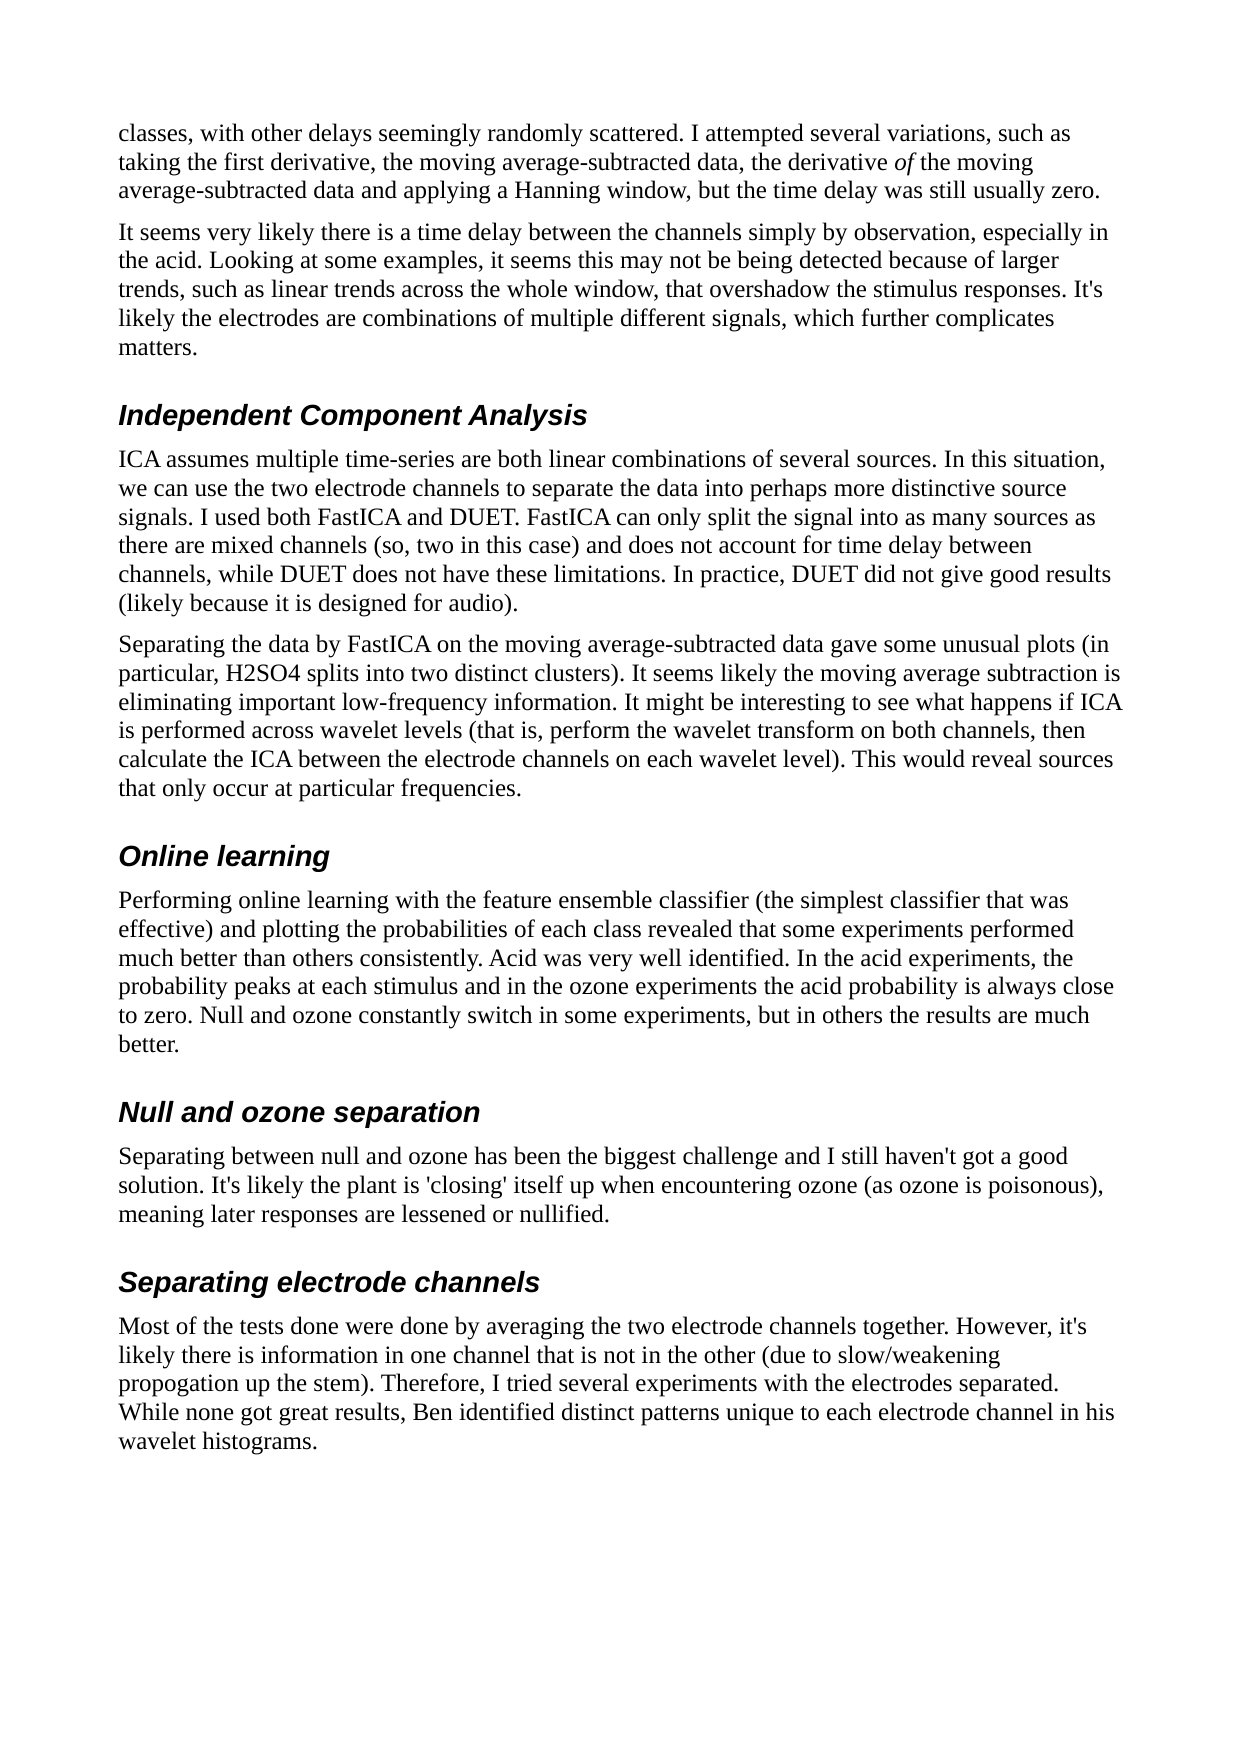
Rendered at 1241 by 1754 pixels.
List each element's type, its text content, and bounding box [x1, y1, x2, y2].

text It seems very likely there is a time delay between the channels simply by observation, especially in the acid. Looking at some examples, it seems this may not be being detected because of larger trends, such as linear trends across the whole window, that overshadow the stimulus responses. It's likely the electrodes are combinations of multiple different signals, which further complicates matters. [118, 217, 1122, 361]
text ICA assumes multiple time-series are both linear combinations of several sources. In this situation, we can use the two electrode channels to separate the data into perhaps more distinctive source signals. I used both FastICA and DUET. FastICA can only split the signal into as many sources as there are mixed channels (so, two in this case) and does not account for time delay between channels, while DUET does not have these limitations. In practice, DUET did not give good results (likely because it is designed for audio). [118, 444, 1122, 617]
text Separating between null and ozone has been the biggest challenge and I still haven't got a good solution. It's likely the plant is 'closing' itself up when encountering ozone (as ozone is poisonous), meaning later responses are lessened or nullified. [118, 1141, 1122, 1227]
text Performing online learning with the feature ensemble classifier (the simplest classifier that was effective) and plotting the probabilities of each class revealed that some experiments performed much better than others consistently. Acid was very well identified. In the acid experiments, the probability peaks at each stimulus and in the ozone experiments the acid probability is always close to zero. Null and ozone constantly switch in some experiments, but in others the results are much better. [118, 885, 1122, 1058]
subtitle Online learning [118, 839, 1122, 873]
text Most of the tests done were done by averaging the two electrode channels together. However, it's likely there is information in one channel that is not in the other (due to slow/weakening propogation up the stem). Therefore, I tried several experiments with the electrodes separated. While none got great results, Ben identified distinct patterns unique to each electrode channel in his wavelet histograms. [118, 1311, 1122, 1455]
subtitle Independent Component Analysis [118, 398, 1122, 432]
text classes, with other delays seemingly randomly scattered. I attempted several variations, such as taking the first derivative, the moving average-subtracted data, the derivative of the moving average-subtracted data and applying a Hanning window, but the time delay was still usually zero. [118, 118, 1122, 204]
text Separating the data by FastICA on the moving average-subtracted data gave some unusual plots (in particular, H2SO4 splits into two distinct clusters). It seems likely the moving average subtraction is eliminating important low-frequency information. It might be interesting to see what happens if ICA is performed across wavelet levels (that is, perform the wavelet transform on both channels, then calculate the ICA between the electrode channels on each wavelet level). This would reveal sources that only occur at particular frequencies. [118, 629, 1122, 802]
subtitle Null and ozone separation [118, 1095, 1122, 1129]
subtitle Separating electrode channels [118, 1265, 1122, 1298]
